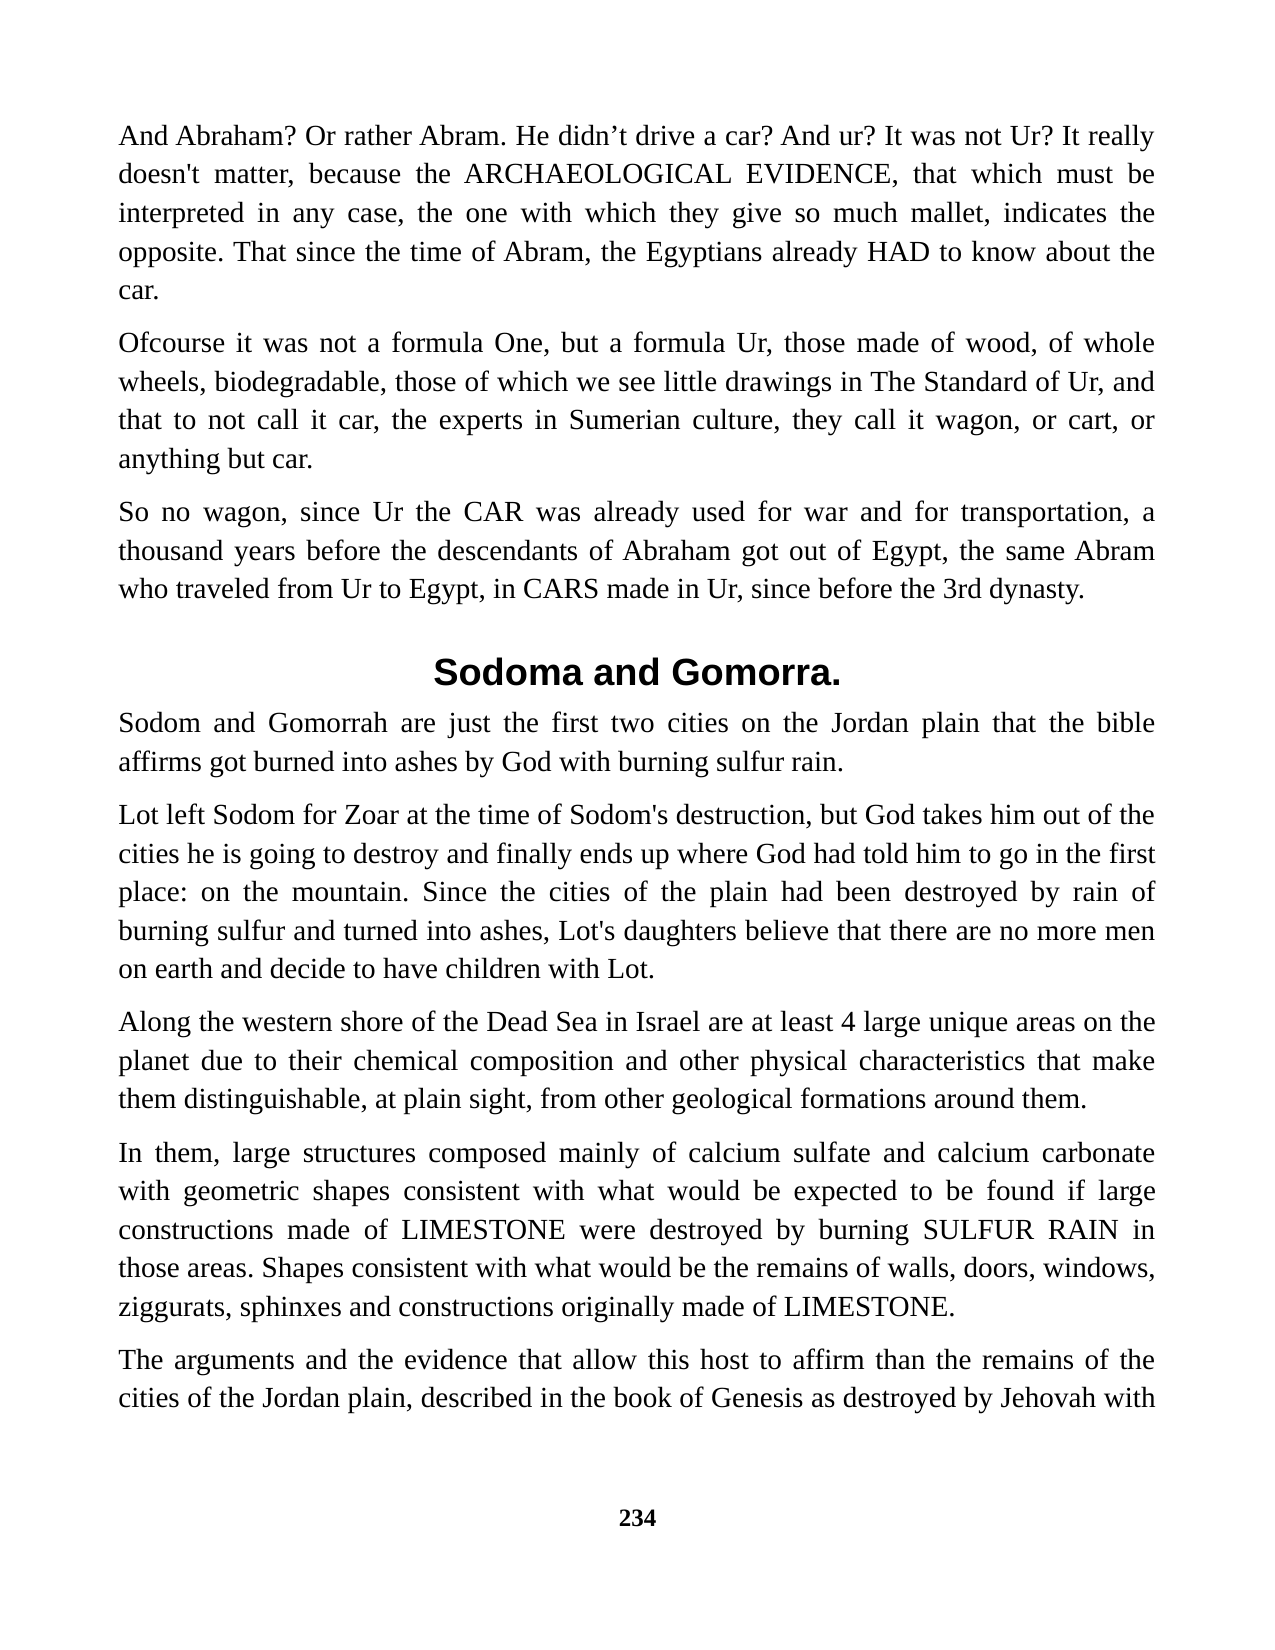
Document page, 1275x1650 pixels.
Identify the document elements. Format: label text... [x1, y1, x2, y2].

text So no wagon, since Ur the CAR was already used for war and for transportation, a thousand years before the descendants of Abraham got out of Egypt, the same Abram who traveled from Ur to Egypt, in CARS made in Ur, since before the 3rd dynasty. [118, 494, 1157, 605]
text The arguments and the evidence that allow this host to affirm than the remains of the cities of the Jordan plain, described in the book of Genesis as destroyed by Jehovah with [118, 1342, 1157, 1414]
text Lot left Sodom for Zoar at the time of Sodom's destruction, but God takes him out of the cities he is going to destroy and finally ends up where God had told him to go in the first place: on the mountain. Since the cities of the plain had been destroyed by rain of burning sulfur and turned into ashes, Lot's daughters believe that there are no more men on earth and decide to have children with Lot. [118, 797, 1157, 985]
text In them, large structures composed mainly of calcium sulfate and calcium carbonate with geometric shapes consistent with what would be expected to be found if large constructions made of LIMESTONE were destroyed by burning SULFUR RAIN in those areas. Shapes consistent with what would be the remains of walls, doors, windows, ziggurats, sphinxes and constructions originally made of LIMESTONE. [118, 1135, 1157, 1322]
subtitle Sodoma and Gomorra. [118, 649, 1157, 693]
text And Abraham? Or rather Abram. He didn’t drive a car? And ur? It was not Ur? It really doesn't matter, because the ARCHAEOLOGICAL EVIDENCE, that which must be interpreted in any case, the one with which they give so much mallet, indicates the opposite. That since the time of Abram, the Egyptians already HAD to know about the car. [118, 118, 1157, 306]
text Along the western shore of the Dead Sea in Israel are at least 4 large unique areas on the planet due to their chemical composition and other physical characteristics that make them distinguishable, at plain sight, from other geological formations around them. [118, 1004, 1157, 1115]
text Ofcourse it was not a formula One, but a formula Ur, those made of wood, of whole wheels, biodegradable, those of which we see little drawings in The Standard of Ur, and that to not call it car, the experts in Sumerian culture, they call it wagon, or cart, or anything but car. [118, 325, 1157, 474]
text Sodom and Gomorrah are just the first two cities on the Jordan plain that the bible affirms got burned into ashes by God with burning sulfur rain. [118, 706, 1157, 778]
